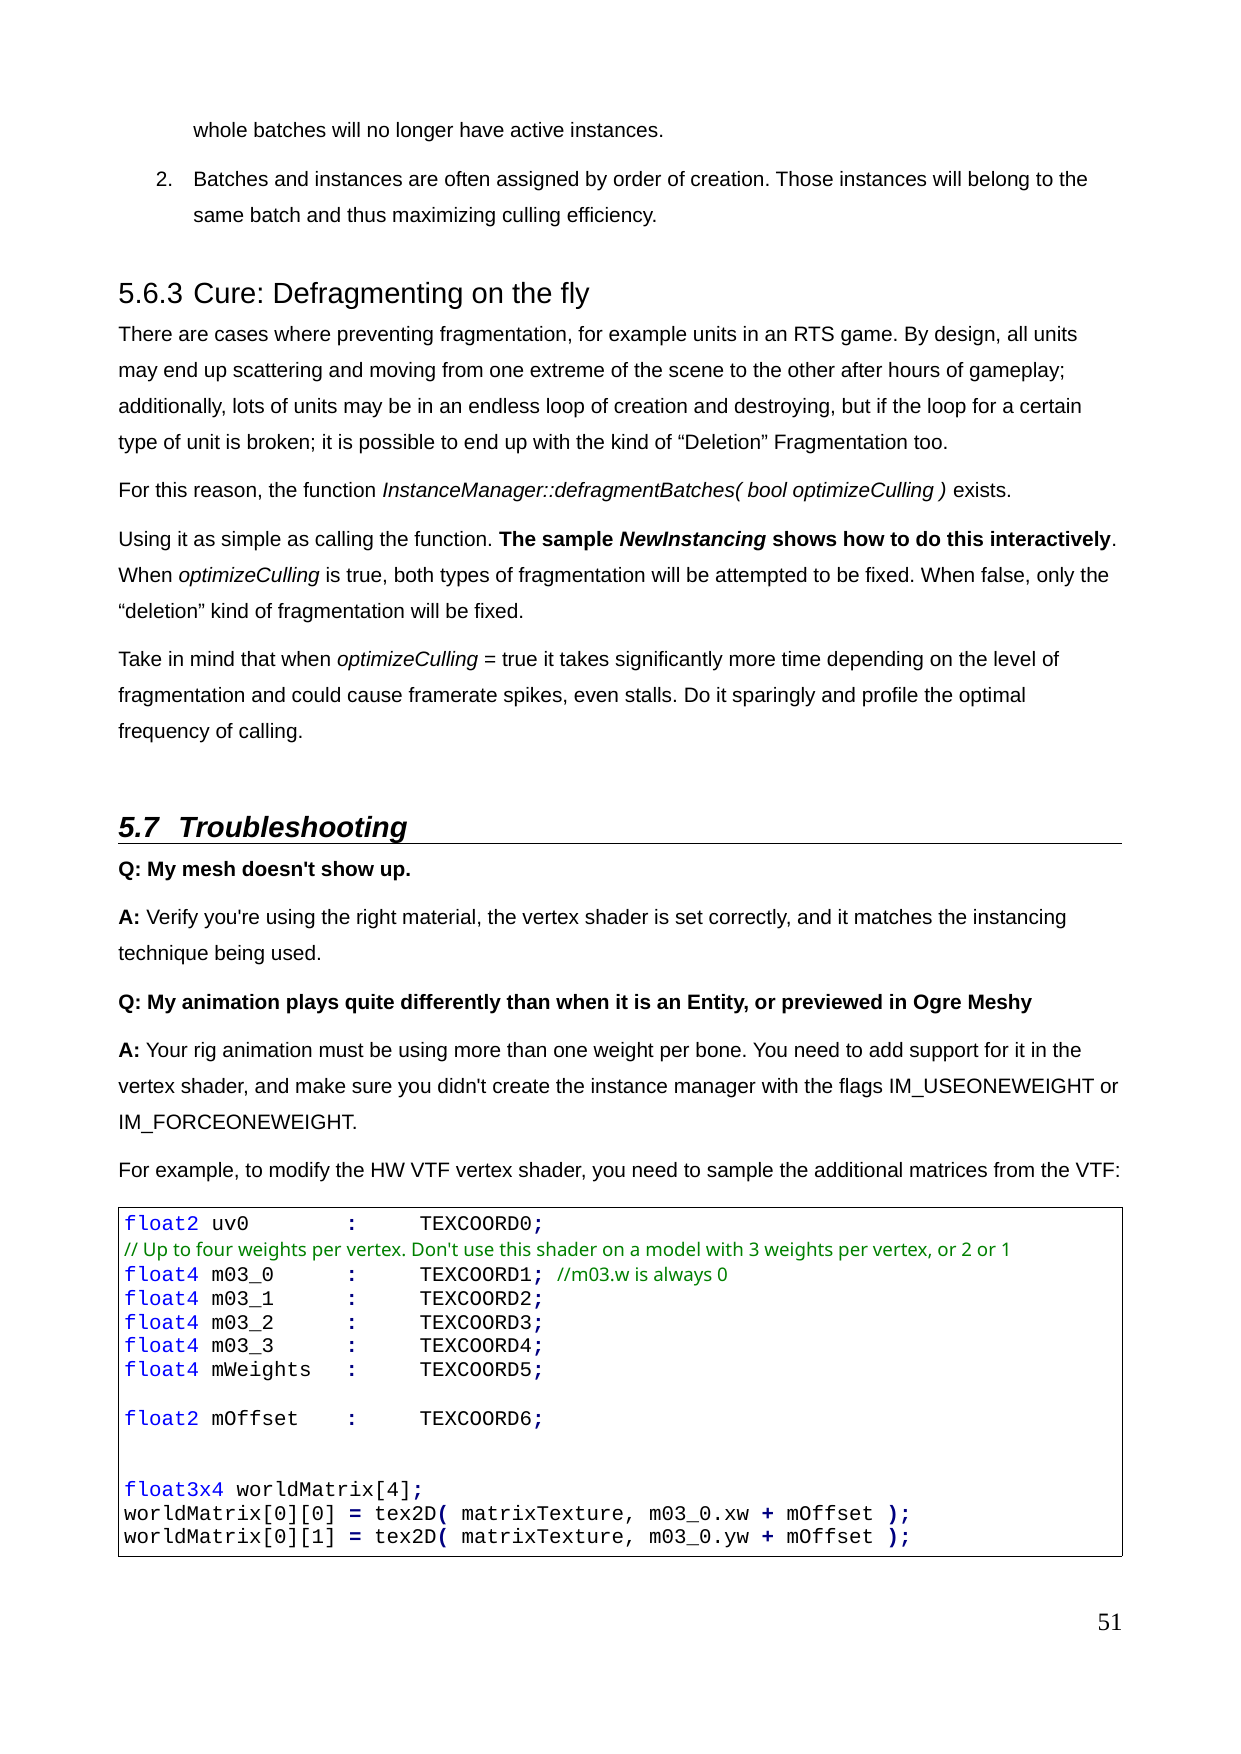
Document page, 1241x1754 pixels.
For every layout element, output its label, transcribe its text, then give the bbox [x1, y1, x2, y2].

subtitle Cure: Defragmenting on the fly [118, 276, 1122, 309]
text Q: My mesh doesn't show up. [118, 857, 1122, 881]
text Take in mind that when optimizeCulling = true it takes significantly more time depending on the level of fragmentation and could cause framerate spikes, even stalls. Do it sparingly and profile the optimal frequency of calling. [118, 647, 1122, 743]
text For this reason, the function InstanceManager::defragmentBatches( bool optimizeCulling ) exists. [118, 478, 1122, 502]
text For example, to modify the HW VTF vertex shader, you need to sample the additional matrices from the VTF: [118, 1158, 1122, 1182]
text There are cases where preventing fragmentation, for example units in an RTS game. By design, all units may end up scattering and moving from one extreme of the scene to the other after hours of gameplay; additionally, lots of units may be in an endless loop of creation and destroying, but if the loop for a certain type of unit is broken; it is possible to end up with the kind of “Deletion” Fragmentation too. [118, 322, 1122, 454]
text A: Your rig animation must be using more than one weight per bone. You need to add support for it in the vertex shader, and make sure you didn't create the instance manager with the flags IM_USEONEWEIGHT or IM_FORCEONEWEIGHT. [118, 1038, 1122, 1134]
list Batches and instances are often assigned by order of creation. Those instances will belong to the same batch and thus maximizing culling efficiency. [156, 167, 1122, 226]
table_header float2 uv0 : TEXCOORD0; // Up to four weights per vertex. Don't use this shader on a model with 3 weights per vertex, or 2 or 1 float4 m03_0 : TEXCOORD1; //m03.w is always 0 float4 m03_1 : TEXCOORD2; float4 m03_2 : TEXCOORD3; float4 m03_3 : TEXCOORD4; float4 mWeights : TEXCOORD5; float2 mOffset : TEXCOORD6; float3x4 worldMatrix[4]; worldMatrix[0][0] = tex2D( matrixTexture, m03_0.xw + mOffset ); worldMatrix[0][1] = tex2D( matrixTexture, m03_0.yw + mOffset ); [119, 1208, 1122, 1556]
text Using it as simple as calling the function. The sample NewInstancing shows how to do this interactively. When optimizeCulling is true, both types of fragmentation will be attempted to be fixed. When false, only the “deletion” kind of fragmentation will be fixed. [118, 527, 1122, 622]
list whole batches will no longer have active instances. [156, 118, 1122, 142]
subtitle Troubleshooting [118, 810, 1122, 843]
text Q: My animation plays quite differently than when it is an Entity, or previewed in Ogre Meshy [118, 989, 1122, 1013]
text A: Verify you're using the right material, the vertex shader is set correctly, and it matches the instancing technique being used. [118, 905, 1122, 965]
